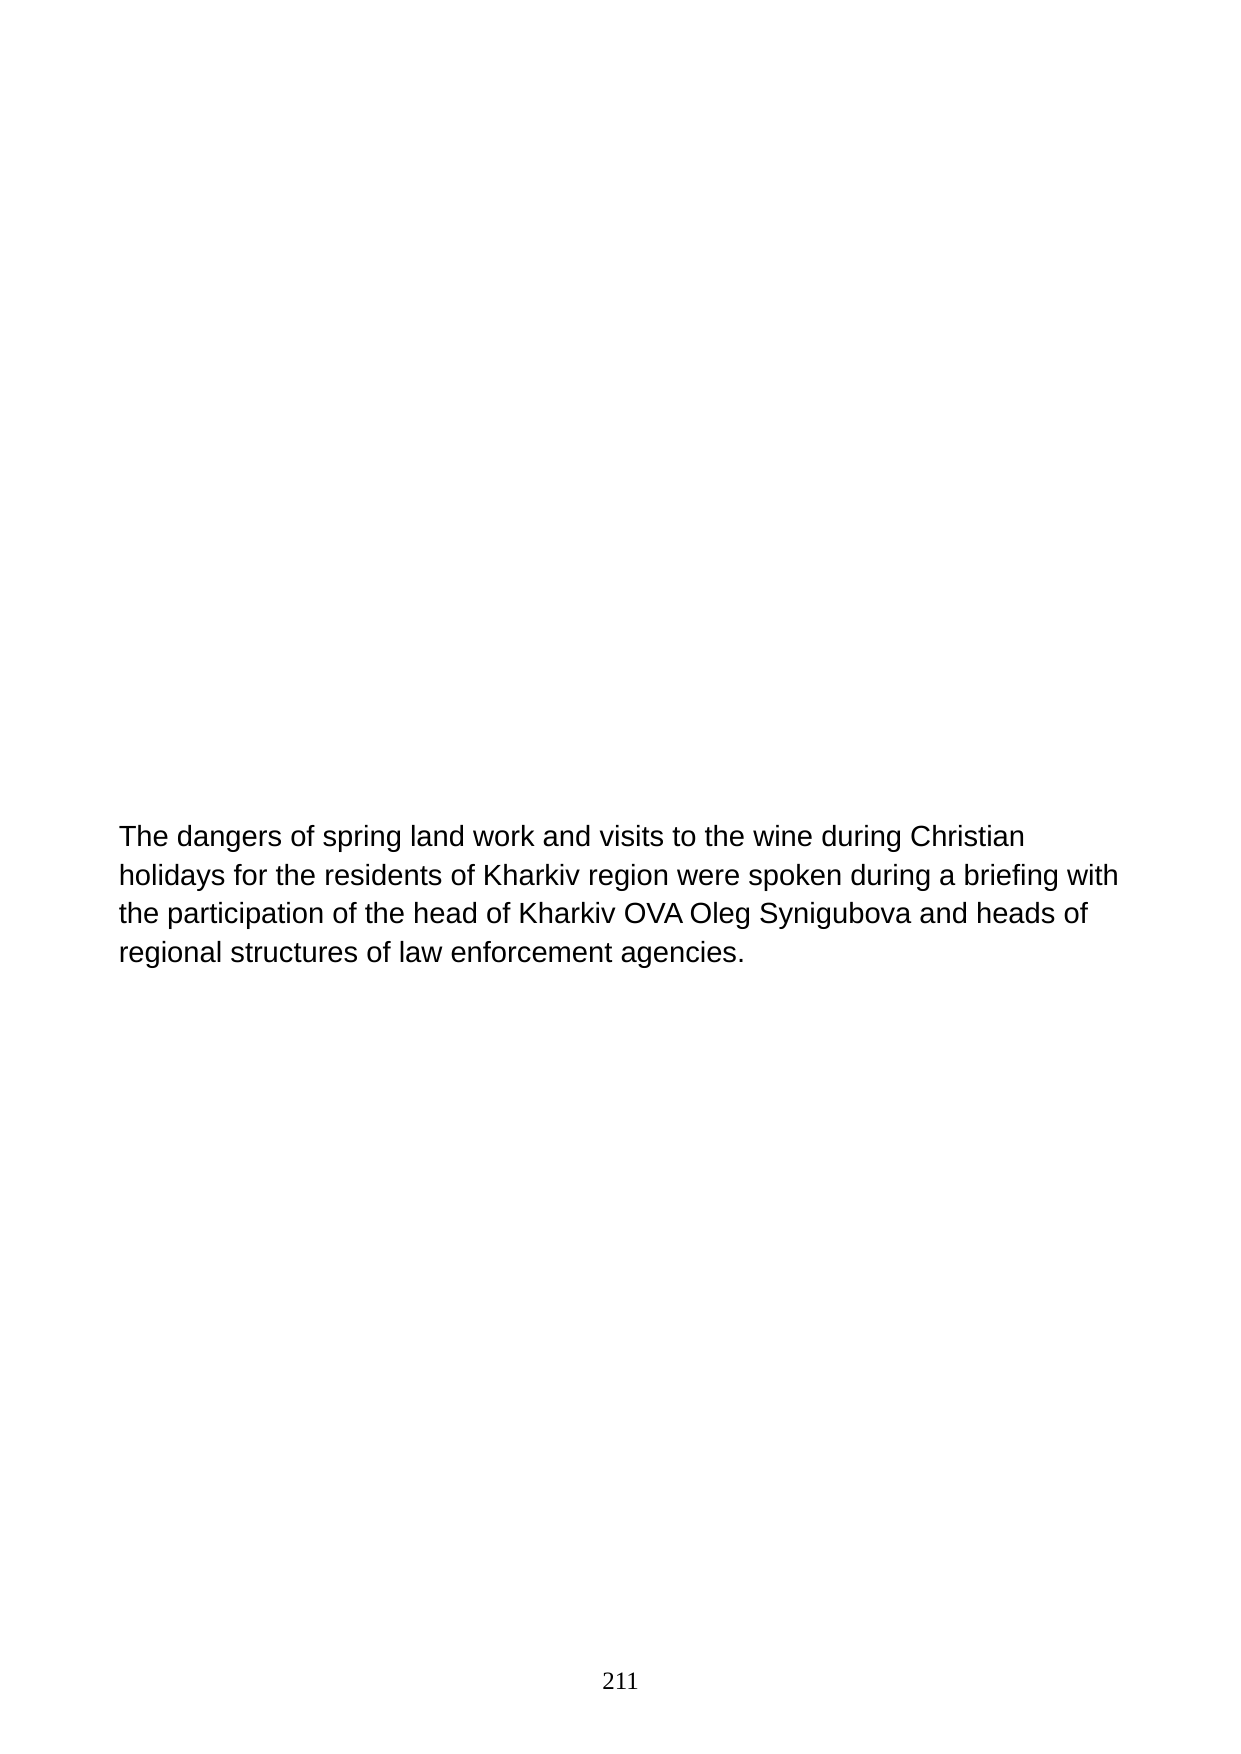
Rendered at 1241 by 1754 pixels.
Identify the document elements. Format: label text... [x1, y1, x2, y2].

text The dangers of spring land work and visits to the wine during Christian holidays for the residents of Kharkiv region were spoken during a briefing with the participation of the head of Kharkiv OVA Oleg Synigubova and heads of regional structures of law enforcement agencies. [118, 118, 1122, 968]
